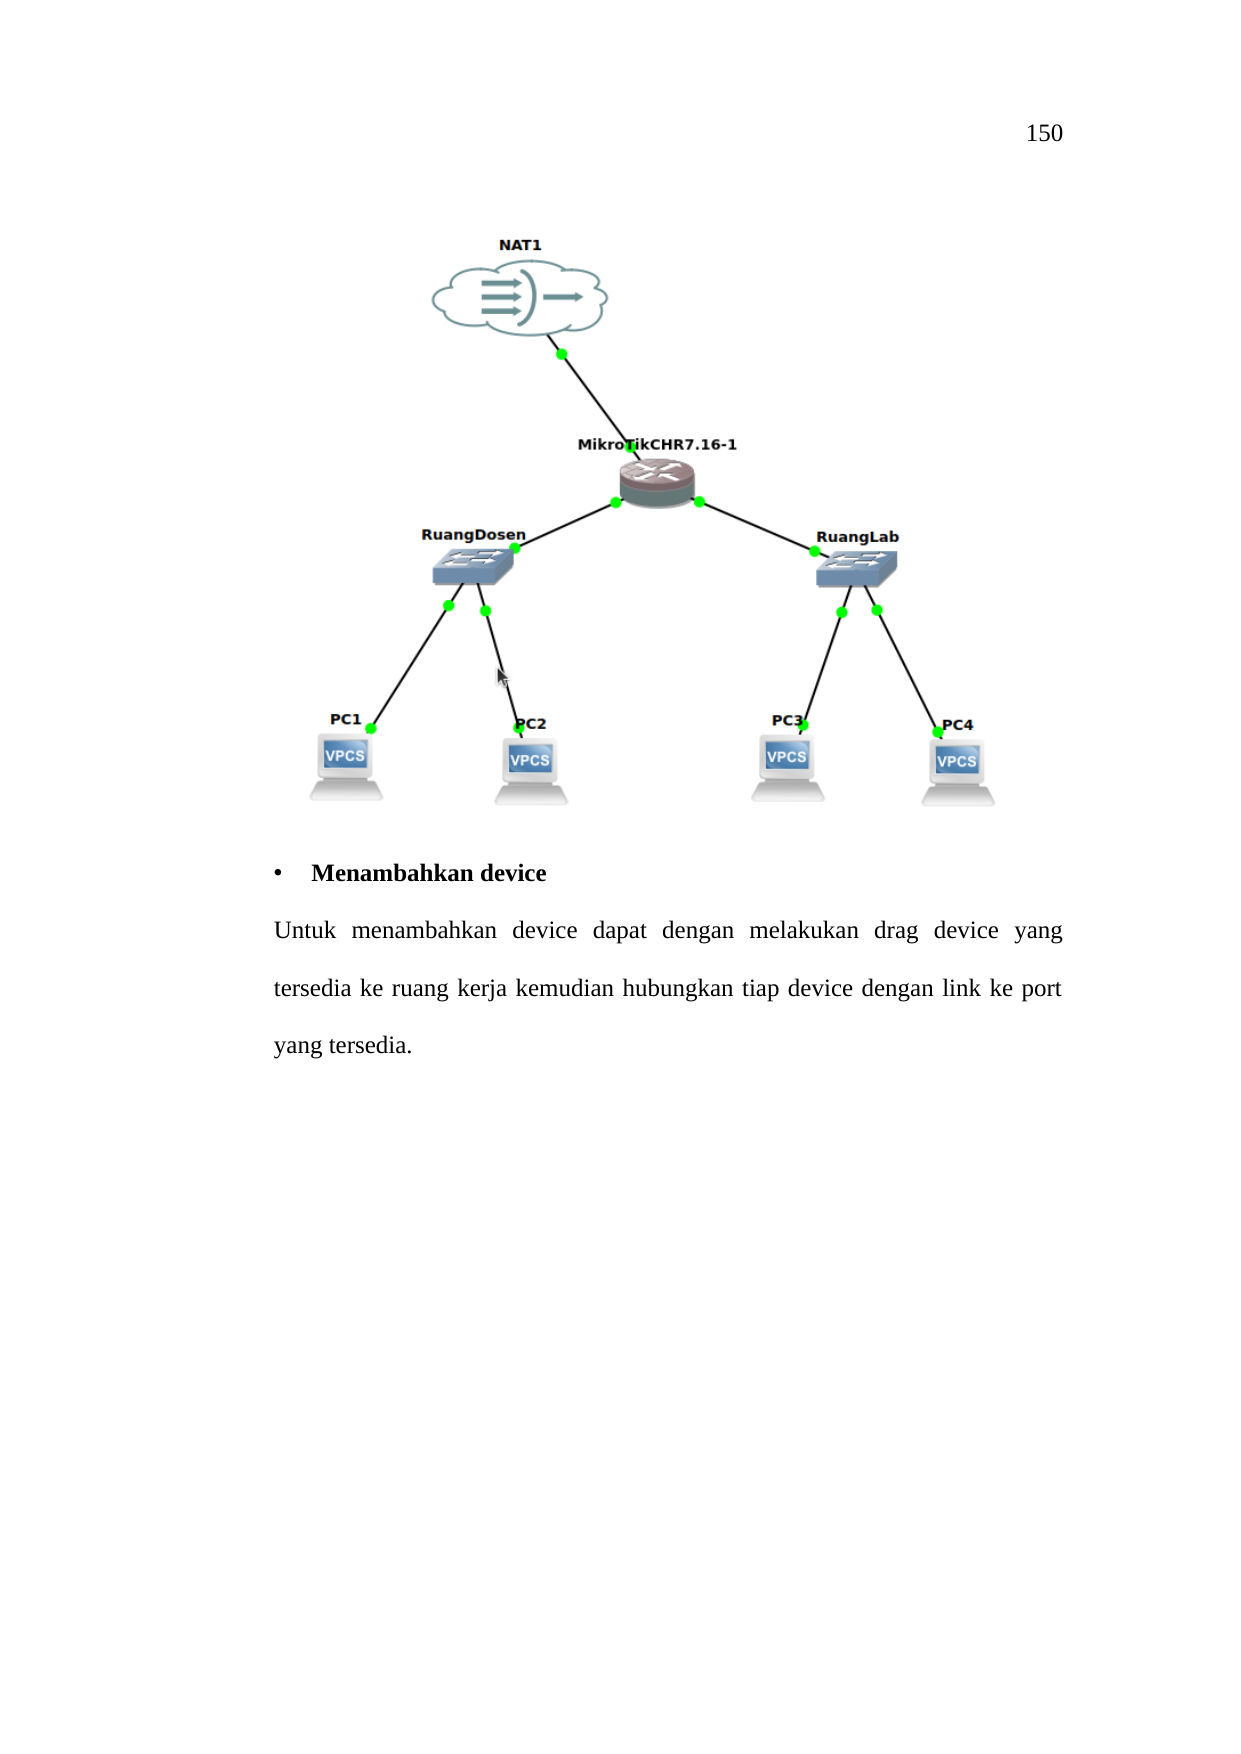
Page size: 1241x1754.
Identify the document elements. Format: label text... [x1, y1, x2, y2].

picture [282, 208, 1032, 827]
list Untuk menambahkan device dapat dengan melakukan drag device yang tersedia ke ruang kerja kemudian hubungkan tiap device dengan link ke port yang tersedia. [236, 915, 1063, 1059]
list Menambahkan device [274, 858, 1063, 887]
